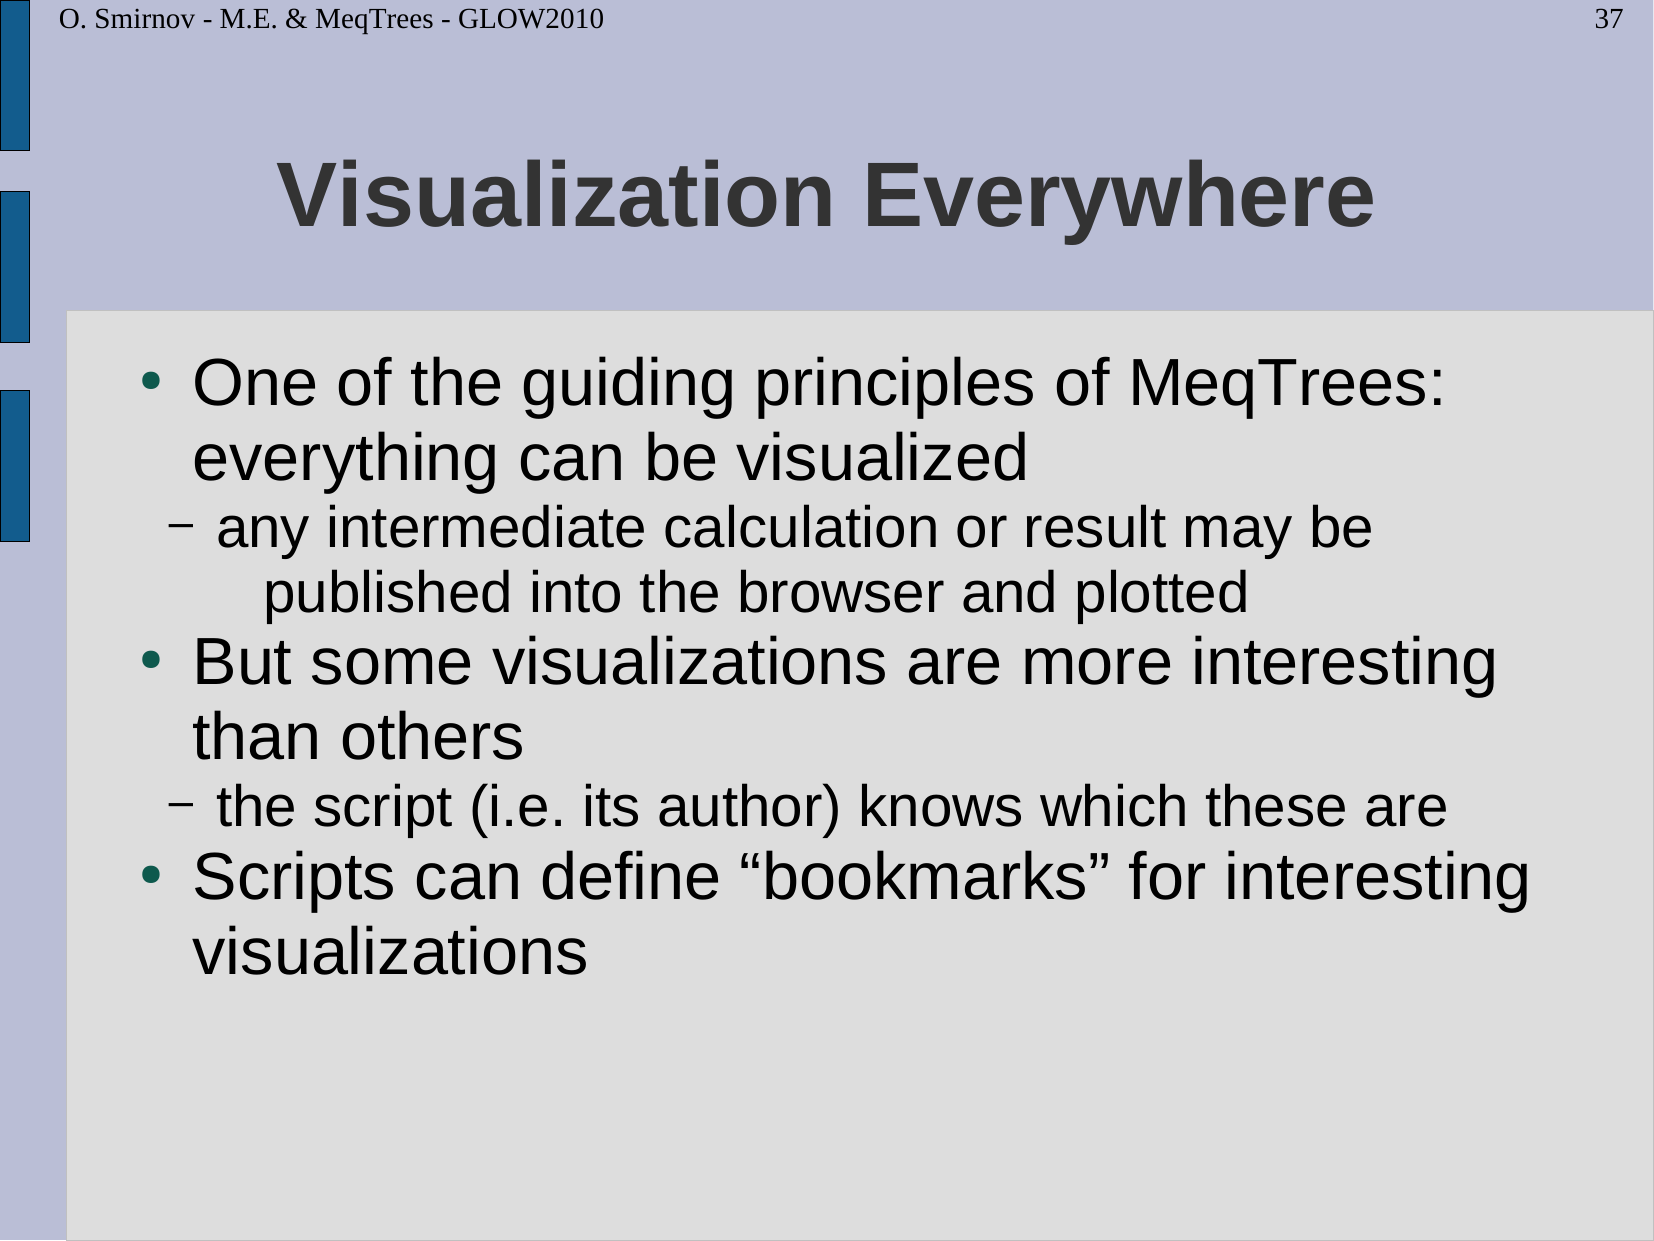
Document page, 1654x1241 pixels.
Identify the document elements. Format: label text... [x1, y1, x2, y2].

title Visualization Everywhere [121, 91, 1534, 299]
list One of the guiding principles of MeqTrees: everything can be visualized any intermediate calculation or result may be published into the browser and plotted But some visualizations are more interesting than others the script (i.e. its author) knows which these are Scripts can define “bookmarks” for interesting visualizations [121, 344, 1534, 1149]
